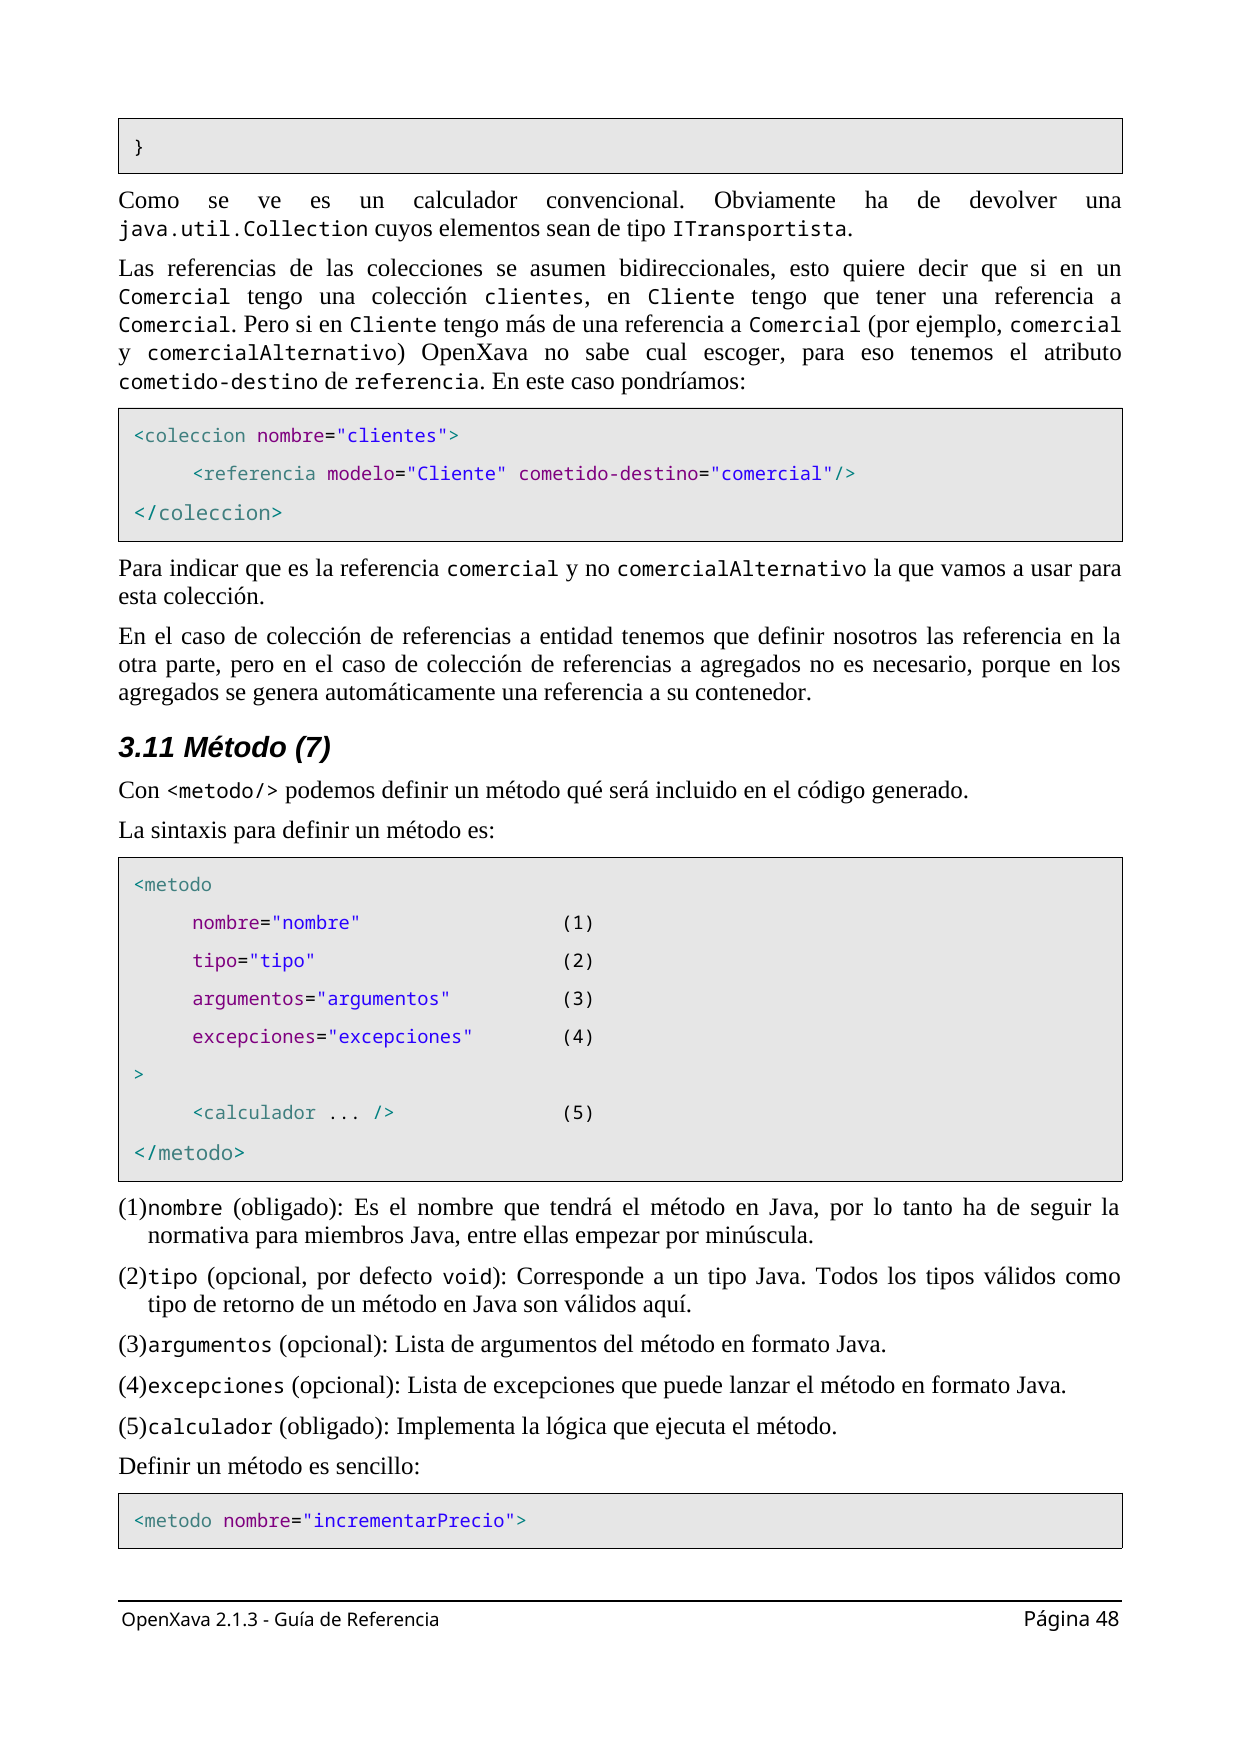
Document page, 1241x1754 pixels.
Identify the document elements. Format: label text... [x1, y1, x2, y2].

text </coleccion> [119, 483, 1122, 541]
text <metodo nombre="incrementarPrecio"> [119, 1494, 1122, 1548]
text tipo="tipo" (2) [119, 933, 1122, 971]
text <coleccion nombre="clientes"> [119, 409, 1122, 446]
text Para indicar que es la referencia comercial y no comercialAlternativo la que vamos a usar para esta colección. [118, 554, 1122, 610]
text Definir un método es sencillo: [118, 1452, 1122, 1480]
text Con <metodo/> podemos definir un método qué será incluido en el código generado. [118, 776, 1122, 804]
text argumentos="argumentos" (3) [119, 971, 1122, 1009]
list tipo (opcional, por defecto void): Corresponde a un tipo Java. Todos los tipos válidos como tipo de retorno de un método en Java son válidos aquí. [118, 1262, 1122, 1318]
text <metodo [119, 858, 1122, 895]
text > [119, 1047, 1122, 1085]
list argumentos (opcional): Lista de argumentos del método en formato Java. [118, 1330, 1122, 1358]
text </metodo> [119, 1123, 1122, 1181]
list calculador (obligado): Implementa la lógica que ejecuta el método. [118, 1412, 1122, 1440]
text nombre="nombre" (1) [119, 895, 1122, 933]
list nombre (obligado): Es el nombre que tendrá el método en Java, por lo tanto ha de seguir la normativa para miembros Java, entre ellas empezar por minúscula. [118, 1193, 1122, 1249]
text La sintaxis para definir un método es: [118, 817, 1122, 844]
text Como se ve es un calculador convencional. Obviamente ha de devolver una java.util.Collection cuyos elementos sean de tipo ITransportista. [118, 186, 1122, 242]
text Las referencias de las colecciones se asumen bidireccionales, esto quiere decir que si en un Comercial tengo una colección clientes, en Cliente tengo que tener una referencia a Comercial. Pero si en Cliente tengo más de una referencia a Comercial (por ejemplo, comercial y comercialAlternativo) OpenXava no sabe cual escoger, para eso tenemos el atributo cometido-destino de referencia. En este caso pondríamos: [118, 254, 1122, 395]
list excepciones (opcional): Lista de excepciones que puede lanzar el método en formato Java. [118, 1371, 1122, 1399]
text excepciones="excepciones" (4) [119, 1009, 1122, 1047]
text } [119, 119, 1122, 173]
text En el caso de colección de referencias a entidad tenemos que definir nosotros las referencia en la otra parte, pero en el caso de colección de referencias a agregados no es necesario, porque en los agregados se genera automáticamente una referencia a su contenedor. [118, 622, 1122, 706]
text <calculador ... /> (5) [119, 1085, 1122, 1123]
subtitle Método (7) [118, 731, 1122, 763]
text <referencia modelo="Cliente" cometido-destino="comercial"/> [119, 446, 1122, 483]
